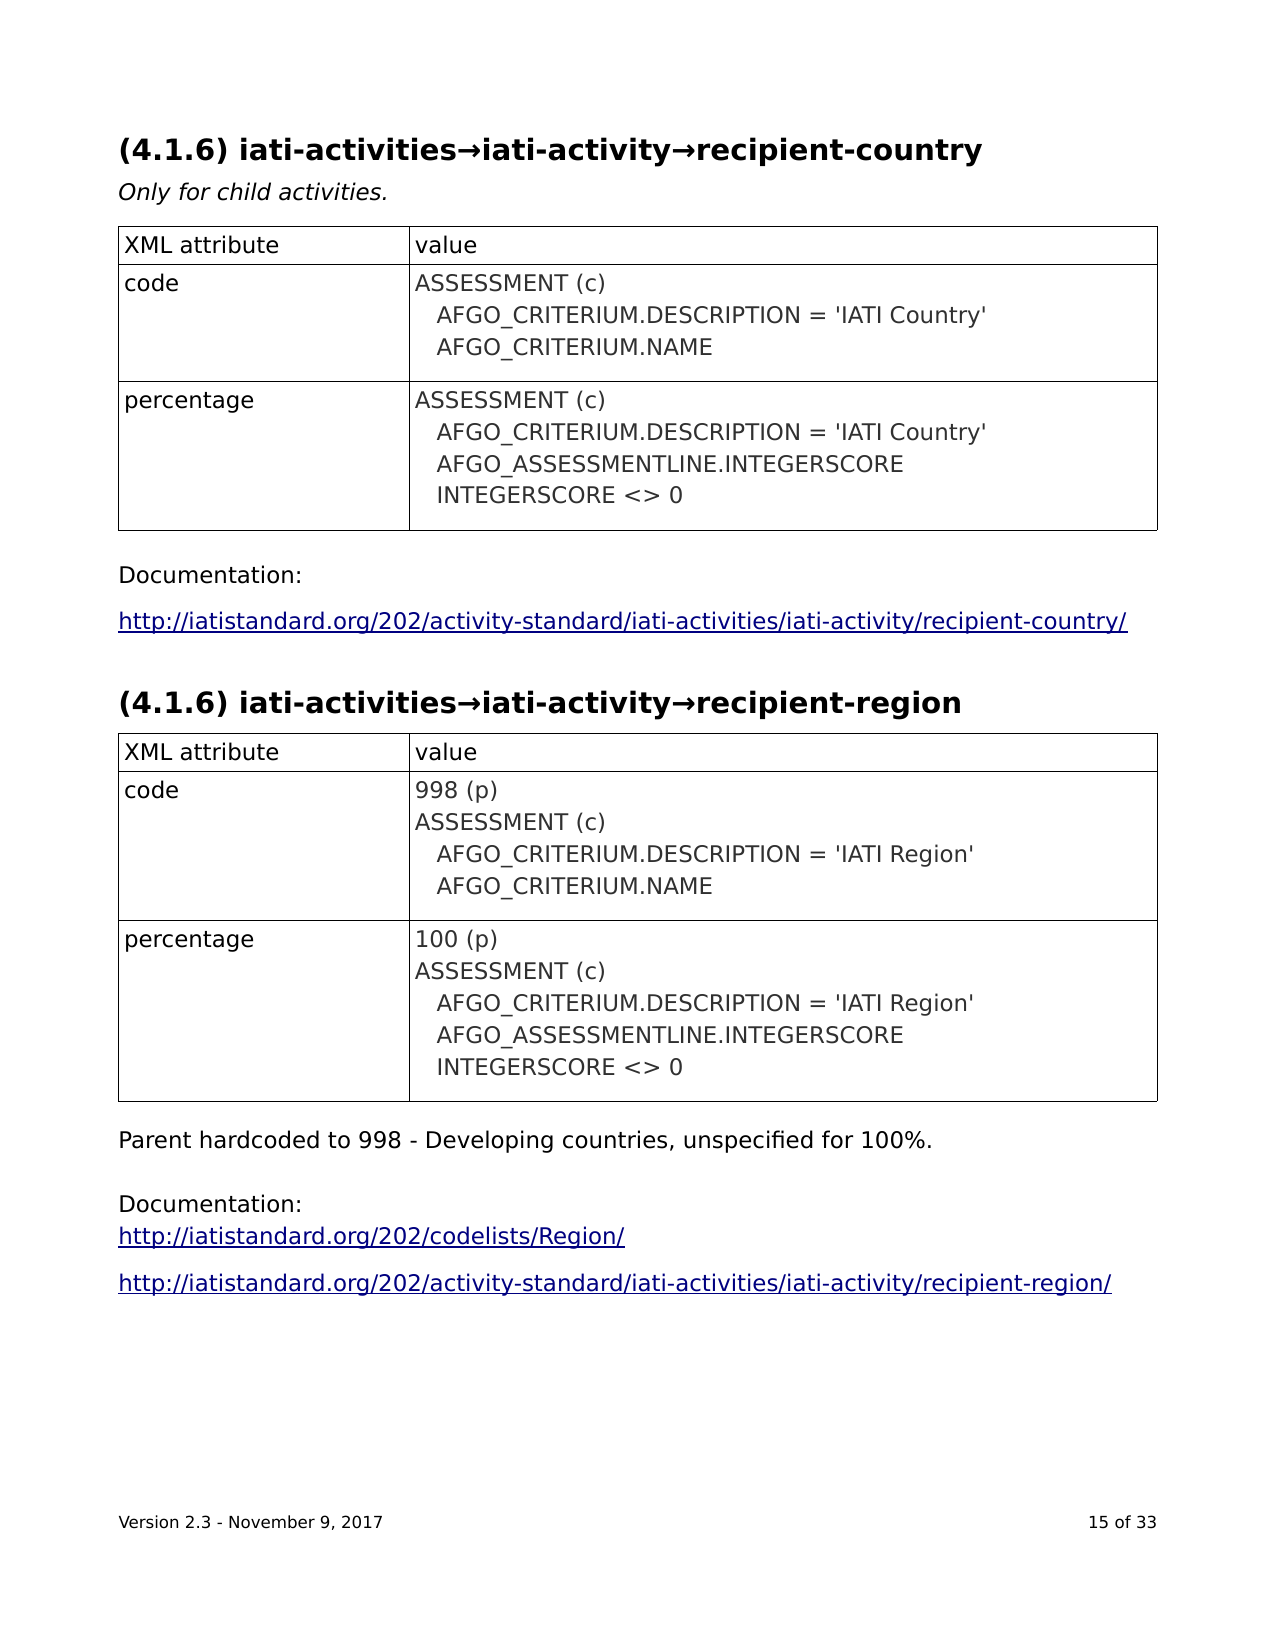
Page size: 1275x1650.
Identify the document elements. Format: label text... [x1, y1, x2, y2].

table_cell code [119, 265, 409, 381]
table_cell ASSESSMENT (c) AFGO_CRITERIUM.DESCRIPTION = 'IATI Country' AFGO_ASSESSMENTLINE.INTEGERSCORE INTEGERSCORE <> 0 [410, 382, 1157, 530]
table_cell percentage [119, 382, 409, 530]
table_header XML attribute [119, 734, 409, 771]
table_header value [410, 734, 1157, 771]
table_header XML attribute [119, 227, 409, 264]
text http://iatistandard.org/202/activity-standard/iati-activities/iati-activity/recipient-country/ [118, 608, 1157, 667]
table_cell code [119, 772, 409, 920]
text Documentation: [118, 531, 1157, 588]
text http://iatistandard.org/202/activity-standard/iati-activities/iati-activity/recipient-region/ [118, 1270, 1157, 1297]
text Parent hardcoded to 998 - Developing countries, unspecified for 100%. Documentation: http://iatistandard.org/202/codelists/Region/ [118, 1127, 1157, 1250]
subtitle (4.1.6) iati-activities→iati-activity→recipient-region [118, 686, 1157, 721]
subtitle (4.1.6) iati-activities→iati-activity→recipient-country [118, 133, 1157, 167]
table_cell percentage [119, 921, 409, 1101]
table_cell ASSESSMENT (c) AFGO_CRITERIUM.DESCRIPTION = 'IATI Country' AFGO_CRITERIUM.NAME [410, 265, 1157, 381]
table_cell 998 (p) ASSESSMENT (c) AFGO_CRITERIUM.DESCRIPTION = 'IATI Region' AFGO_CRITERIUM.NAME [410, 772, 1157, 920]
table_cell 100 (p) ASSESSMENT (c) AFGO_CRITERIUM.DESCRIPTION = 'IATI Region' AFGO_ASSESSMENTLINE.INTEGERSCORE INTEGERSCORE <> 0 [410, 921, 1157, 1101]
text Only for child activities. [118, 179, 1157, 206]
table_header value [410, 227, 1157, 264]
